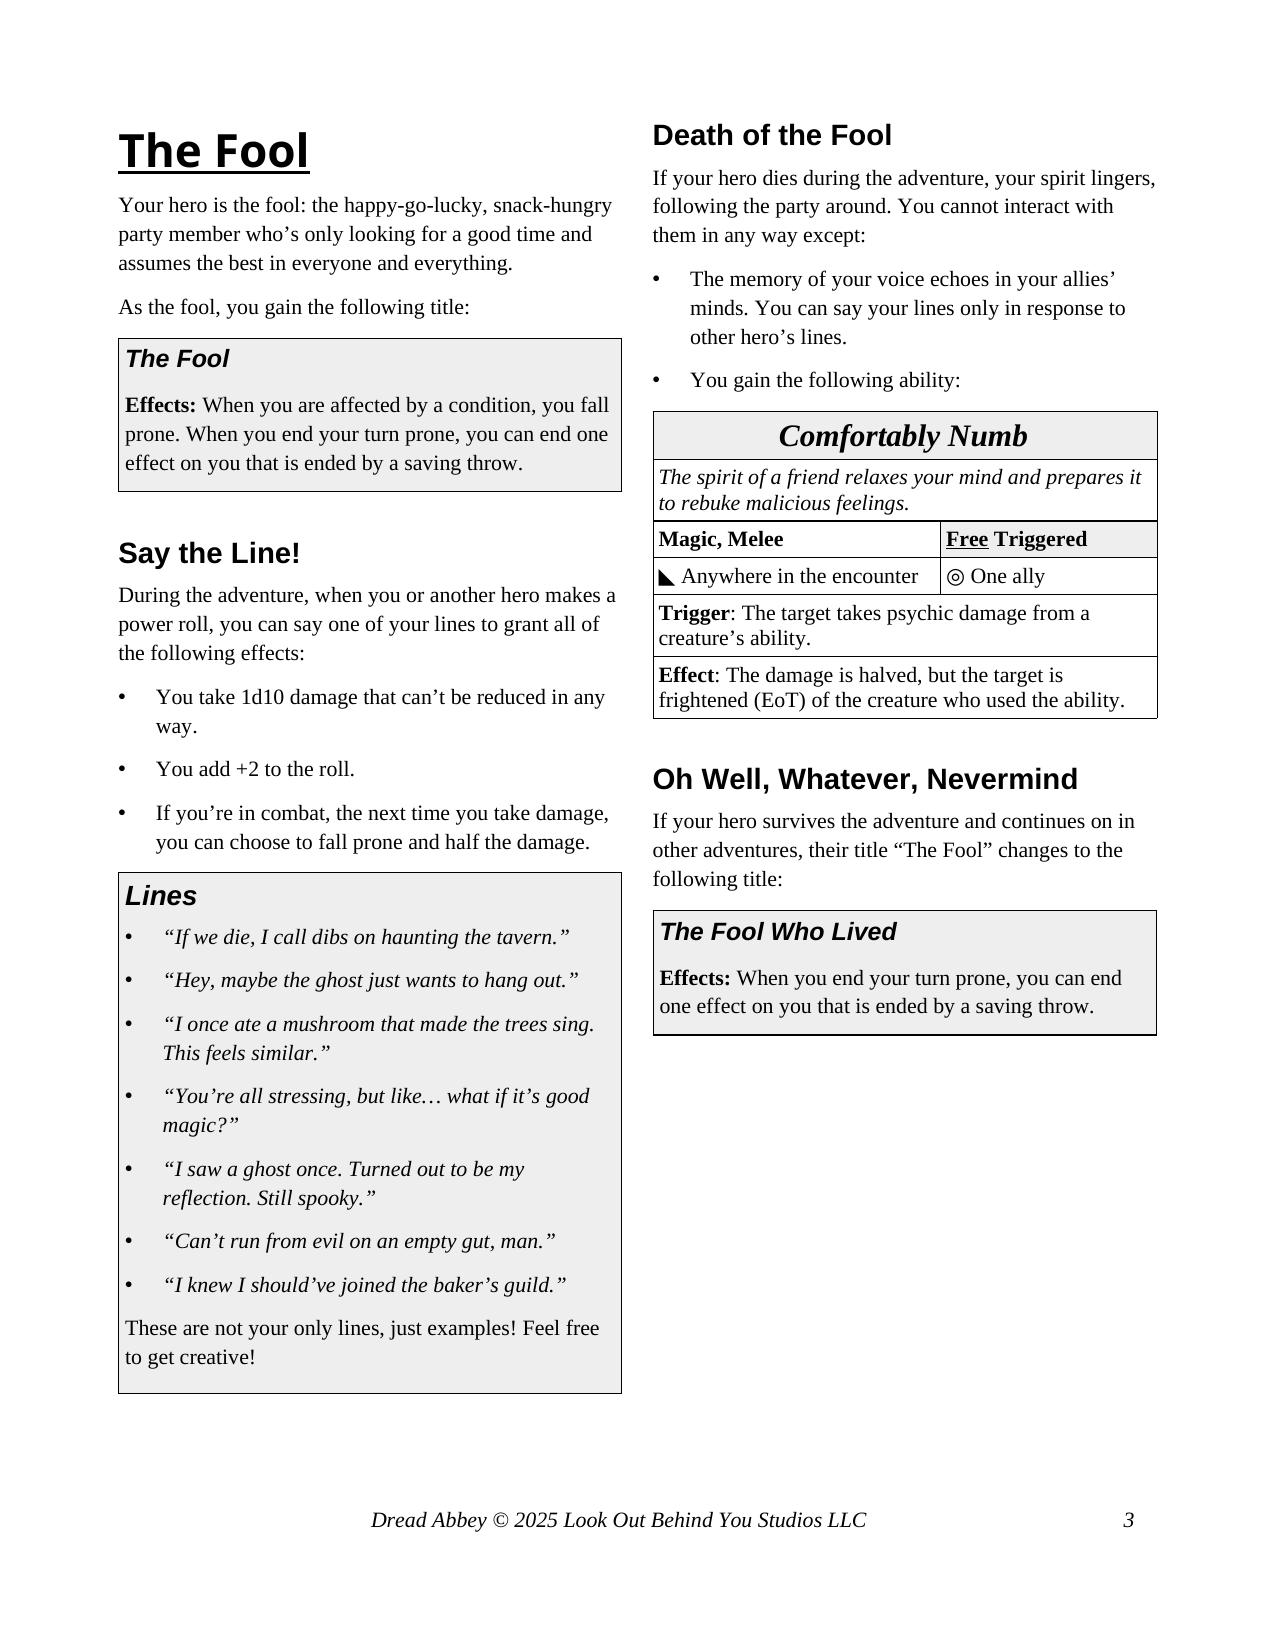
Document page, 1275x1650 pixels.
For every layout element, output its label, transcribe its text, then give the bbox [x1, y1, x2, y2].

table_cell The spirit of a friend relaxes your mind and prepares it to rebuke malicious feelings. [654, 460, 1157, 520]
list You gain the following ability: [652, 367, 1157, 393]
table_header The Fool Effects: When you are affected by a condition, you fall prone. When you end your turn prone, you can end one effect on you that is ended by a saving throw. [119, 339, 621, 491]
subtitle Say the Line! [118, 536, 622, 569]
text During the adventure, when you or another hero makes a power roll, you can say one of your lines to grant all of the following effects: [118, 582, 622, 665]
table_header Lines “If we die, I call dibs on haunting the tavern.” “Hey, maybe the ghost just wants to hang out.” “I once ate a mushroom that made the trees sing. This feels similar.” “You’re all stressing, but like… what if it’s good magic?” “I saw a ghost once. Turned out to be my reflection. Still spooky.” “Can’t run from evil on an empty gut, man.” “I knew I should’ve joined the baker’s guild.” These are not your only lines, just examples! Feel free to get creative! [119, 873, 621, 1393]
text If your hero survives the adventure and continues on in other adventures, their title “The Fool” changes to the following title: [652, 808, 1157, 891]
table_header Trigger: The target takes psychic damage from a creature’s ability. [654, 595, 1157, 656]
subtitle Death of the Fool [652, 118, 1157, 152]
list You take 1d10 damage that can’t be reduced in any way. [118, 684, 622, 738]
list You add +2 to the roll. [118, 756, 622, 781]
text Your hero is the fool: the happy-go-lucky, snack-hungry party member who’s only looking for a good time and assumes the best in everyone and everything. [118, 192, 622, 276]
table_header The Fool Who Lived Effects: When you end your turn prone, you can end one effect on you that is ended by a saving throw. [654, 911, 1156, 1034]
table_header Magic, Melee [654, 522, 940, 557]
list The memory of your voice echoes in your allies’ minds. You can say your lines only in response to other hero’s lines. [652, 266, 1157, 349]
subtitle Oh Well, Whatever, Nevermind [652, 762, 1157, 796]
subtitle The Fool [118, 118, 622, 181]
table_cell ◣ Anywhere in the encounter [654, 558, 940, 594]
table_cell Effect: The damage is halved, but the target is frightened (EoT) of the creature who used the ability. [654, 657, 1157, 718]
table_header Free Triggered [941, 522, 1157, 557]
text As the fool, you gain the following title: [118, 294, 622, 319]
table_cell ◎ One ally [941, 558, 1157, 594]
table_header Comfortably Numb [654, 412, 1157, 459]
text If your hero dies during the adventure, your spirit lingers, following the party around. You cannot interact with them in any way except: [652, 164, 1157, 248]
list If you’re in combat, the next time you take damage, you can choose to fall prone and half the damage. [118, 800, 622, 854]
